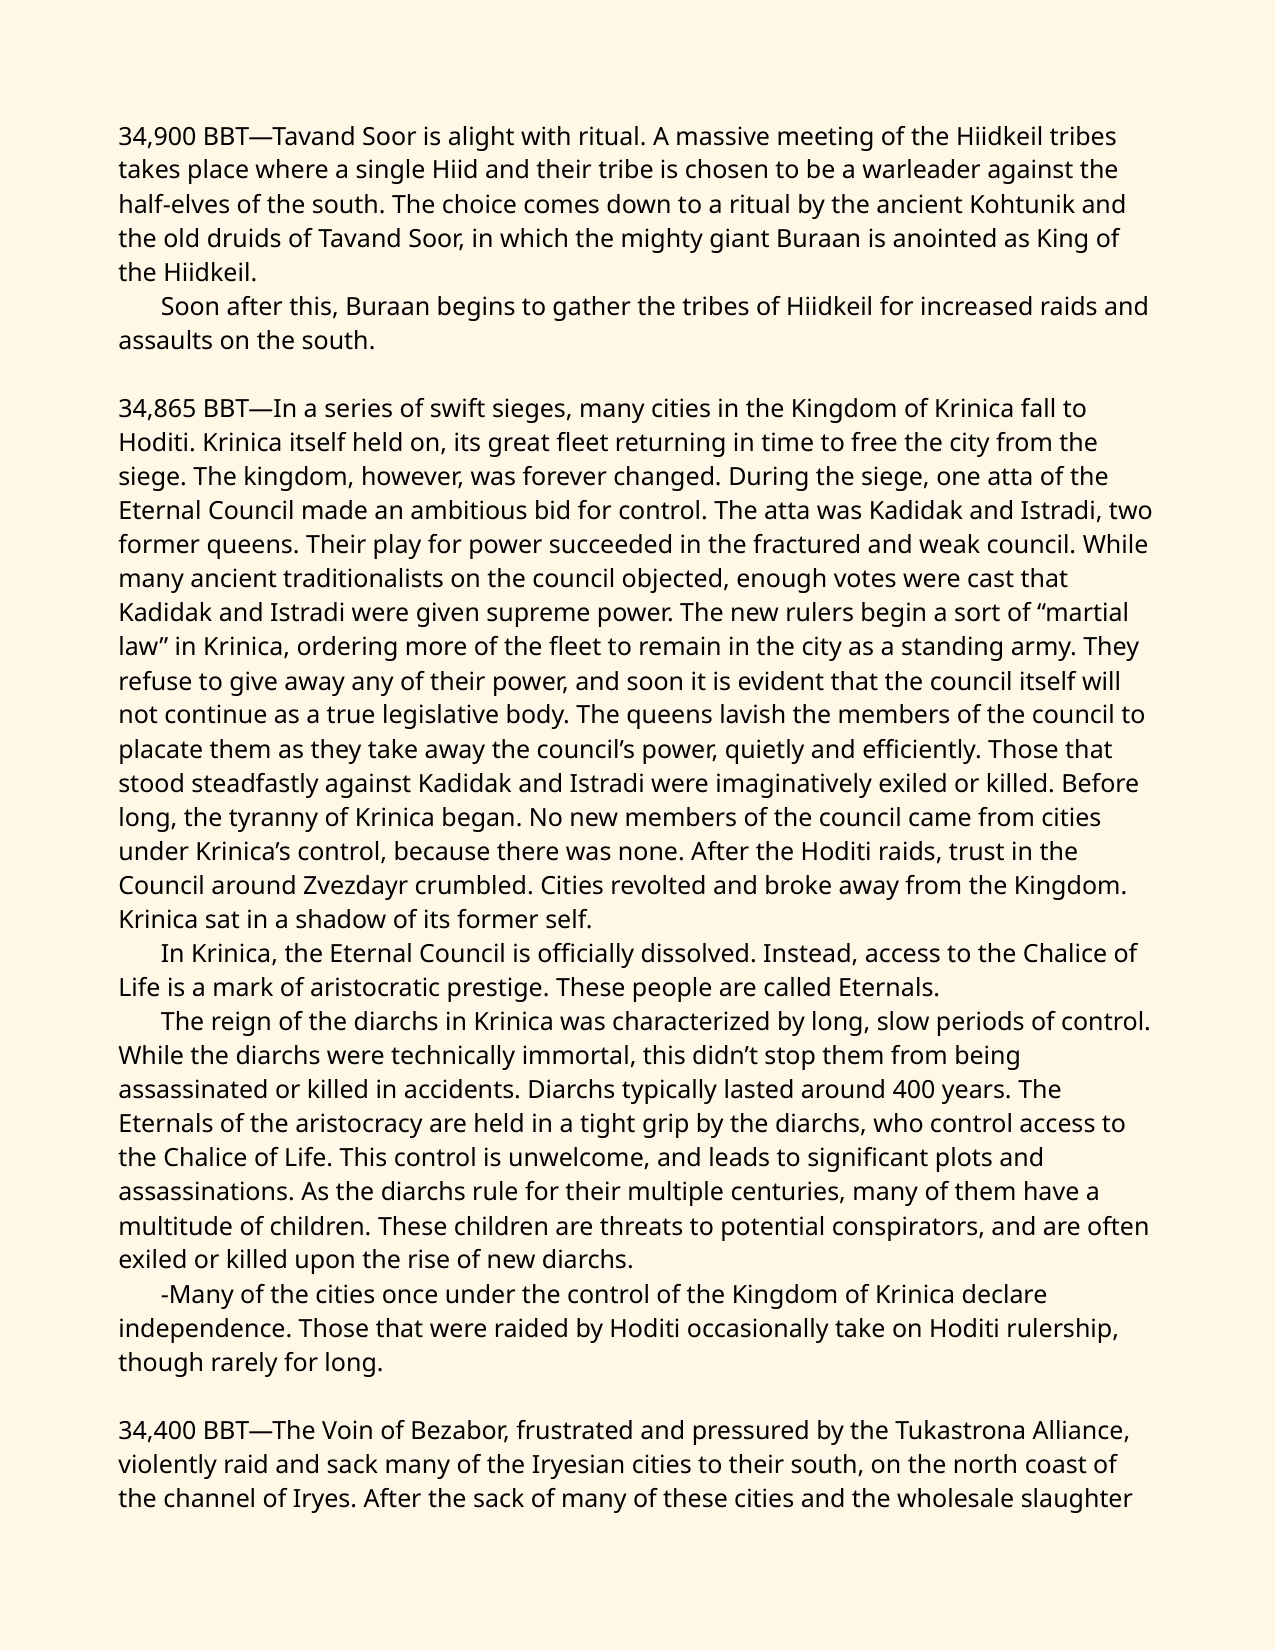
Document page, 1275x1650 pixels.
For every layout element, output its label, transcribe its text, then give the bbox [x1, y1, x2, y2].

text In Krinica, the Eternal Council is officially dissolved. Instead, access to the Chalice of Life is a mark of aristocratic prestige. These people are called Eternals. [118, 936, 1157, 1004]
text Soon after this, Buraan begins to gather the tribes of Hiidkeil for increased raids and assaults on the south. [118, 288, 1157, 357]
text 34,400 BBT—The Voin of Bezabor, frustrated and pressured by the Tukastrona Alliance, violently raid and sack many of the Iryesian cities to their south, on the north coast of the channel of Iryes. After the sack of many of these cities and the wholesale slaughter [118, 1412, 1157, 1515]
text The reign of the diarchs in Krinica was characterized by long, slow periods of control. While the diarchs were technically immortal, this didn’t stop them from being assassinated or killed in accidents. Diarchs typically lasted around 400 years. The Eternals of the aristocracy are held in a tight grip by the diarchs, who control access to the Chalice of Life. This control is unwelcome, and leads to significant plots and assassinations. As the diarchs rule for their multiple centuries, many of them have a multitude of children. These children are threats to potential conspirators, and are often exiled or killed upon the rise of new diarchs. [118, 1004, 1157, 1276]
text 34,900 BBT—Tavand Soor is alight with ritual. A massive meeting of the Hiidkeil tribes takes place where a single Hiid and their tribe is chosen to be a warleader against the half-elves of the south. The choice comes down to a ritual by the ancient Kohtunik and the old druids of Tavand Soor, in which the mighty giant Buraan is anointed as King of the Hiidkeil. [118, 118, 1157, 288]
text 34,865 BBT—In a series of swift sieges, many cities in the Kingdom of Krinica fall to Hoditi. Krinica itself held on, its great fleet returning in time to free the city from the siege. The kingdom, however, was forever changed. During the siege, one atta of the Eternal Council made an ambitious bid for control. The atta was Kadidak and Istradi, two former queens. Their play for power succeeded in the fractured and weak council. While many ancient traditionalists on the council objected, enough votes were cast that Kadidak and Istradi were given supreme power. The new rulers begin a sort of “martial law” in Krinica, ordering more of the fleet to remain in the city as a standing army. They refuse to give away any of their power, and soon it is evident that the council itself will not continue as a true legislative body. The queens lavish the members of the council to placate them as they take away the council’s power, quietly and efficiently. Those that stood steadfastly against Kadidak and Istradi were imaginatively exiled or killed. Before long, the tyranny of Krinica began. No new members of the council came from cities under Krinica’s control, because there was none. After the Hoditi raids, trust in the Council around Zvezdayr crumbled. Cities revolted and broke away from the Kingdom. Krinica sat in a shadow of its former self. [118, 391, 1157, 936]
text -Many of the cities once under the control of the Kingdom of Krinica declare independence. Those that were raided by Hoditi occasionally take on Hoditi rulership, though rarely for long. [118, 1276, 1157, 1378]
